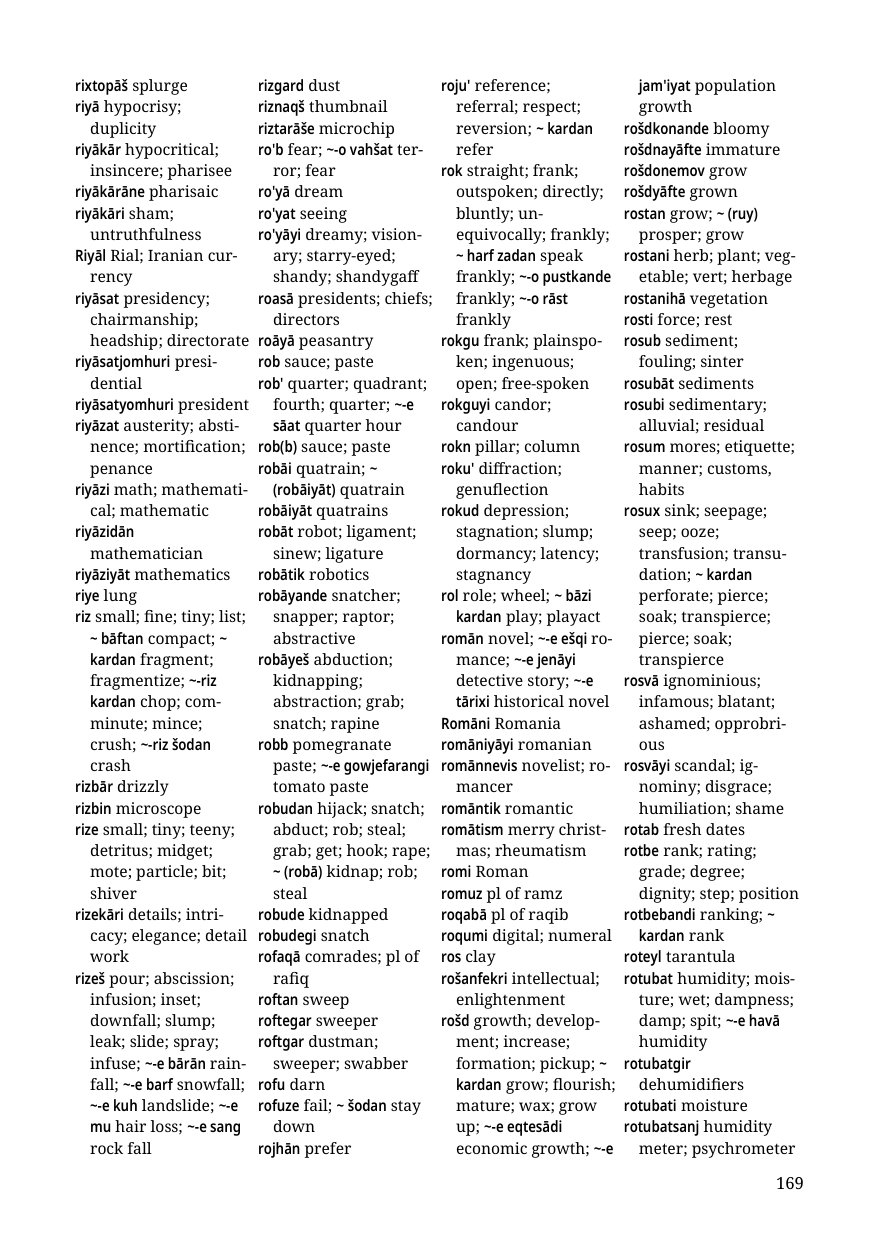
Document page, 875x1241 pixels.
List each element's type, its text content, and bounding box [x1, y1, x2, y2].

text rošdyāfte grown [624, 181, 799, 202]
text rizgard dust [258, 75, 433, 96]
text rokguyi candor; candour [441, 394, 616, 436]
text Romāni Romania [441, 712, 616, 734]
text riyākār hypocritical; insinc­ere; pharisee [75, 139, 250, 181]
text riyāsatyomhuri presi­dent [75, 394, 250, 415]
text roju' reference; referral; re­spect; reversion; ~ kardan re­fer [441, 75, 616, 160]
text rošdnayāfte immature [624, 139, 799, 160]
text rosti force; rest [624, 309, 799, 330]
text rošd growth; develop­ment; in­crease; forma­tion; pickup; ~ kardan grow; flourish; ma­ture; wax; grow up; ~-e eqtesādi economic growth; ~-e [441, 1010, 616, 1159]
text romātism merry christ­mas; rheumatism [441, 819, 616, 861]
text riye lung [75, 585, 250, 606]
text rotbe rank; rating; grade; de­gree; dignity; step; po­sition [624, 840, 799, 904]
text robudan hijack; snatch; abduct; rob; steal; grab; get; hook; rape; ~ (robā) kidnap; rob; steal [258, 797, 433, 904]
text riztarāše microchip [258, 117, 433, 139]
text romāntik romantic [441, 797, 616, 819]
text romi Roman [441, 861, 616, 882]
text rošdonemov grow [624, 160, 799, 181]
text rokn pillar; column [441, 436, 616, 457]
text riz small; fine; tiny; list; ~ bāftan compact; ~ kardan fragment; frag­mentize; ~-riz kardan chop; com­minute; mince; crush; ~-riz šodan crash [75, 606, 250, 776]
text roqabā pl of raqib [441, 904, 616, 925]
text rostanihā vegetation [624, 287, 799, 309]
text roasā presidents; chiefs; di­rectors [258, 287, 433, 330]
text ro'yāyi dreamy; vision­ary; starry-eyed; shandy; shandy­gaff [258, 224, 433, 287]
text roku' diffraction; genuflect­ion [441, 457, 616, 500]
text riyāzi math; mathemati­cal; mathematic [75, 479, 250, 521]
text rosvāyi scandal; ig­nominy; dis­grace; humili­ation; shame [624, 755, 799, 819]
text riyākāri sham; untruthfuln­ess [75, 202, 250, 245]
text rosubi sedimentary; allu­vial; residual [624, 394, 799, 436]
text rob(b) sauce; paste [258, 436, 433, 457]
text rotubatsanj humidity meter; psychrometer [624, 1116, 799, 1159]
text rofu darn [258, 1074, 433, 1095]
text rol role; wheel; ~ bāzi kardan play; playact [441, 585, 616, 627]
text riznaqš thumbnail [258, 96, 433, 117]
text roftegar sweeper [258, 1010, 433, 1031]
text rosub sediment; fouling; sinter [624, 330, 799, 372]
text romuz pl of ramz [441, 882, 616, 904]
text romān novel; ~-e ešqi ro­mance; ~-e jenāyi detect­ive story; ~-e tārixi histori­cal novel [441, 627, 616, 712]
text rizekāri details; intri­cacy; ele­gance; detail work [75, 904, 250, 967]
text rostani herb; plant; veg­etable; vert; herbage [624, 245, 799, 287]
text rixtopāš splurge [75, 75, 250, 96]
text jam'iyat population growth [624, 75, 799, 117]
text rosvā ignominious; infa­mous; blatant; ashamed; opprobri­ous [624, 670, 799, 755]
text Riyāl Rial; Iranian cur­rency [75, 245, 250, 287]
text ro'b fear; ~-o vahšat ter­ror; fear [258, 139, 433, 181]
text rotab fresh dates [624, 819, 799, 840]
text ros clay [441, 946, 616, 967]
text riyākārāne pharisaic [75, 181, 250, 202]
text rizbār drizzly [75, 776, 250, 797]
text rotbebandi ranking; ~ kardan rank [624, 904, 799, 946]
text rosum mores; etiquette; man­ner; customs, habits [624, 436, 799, 500]
text robude kidnapped [258, 904, 433, 925]
text roteyl tarantula [624, 946, 799, 967]
text rotubati moisture [624, 1095, 799, 1116]
text rotubat humidity; mois­ture; wet; dampness; damp; spit; ~-e havā hu­midity [624, 967, 799, 1052]
text robāyande snatcher; snap­per; raptor; abstrac­tive [258, 585, 433, 649]
text robātik robotics [258, 564, 433, 585]
text robāyeš abduction; kidnap­ping; abstraction; grab; snatch; rapine [258, 649, 433, 734]
text rob' quarter; quadrant; fourth; quarter; ~-e sāat quarter hour [258, 372, 433, 436]
text riyāziyāt mathematics [75, 564, 250, 585]
text rošdkonande bloomy [624, 117, 799, 139]
text riyāsatjomhuri presi­dential [75, 351, 250, 394]
text rojhān prefer [258, 1137, 433, 1159]
text rokud depression; stagnat­ion; slump; dormancy; la­tency; stagnancy [441, 500, 616, 585]
text rošanfekri intellectual; en­lightenment [441, 967, 616, 1010]
text rizbin microscope [75, 797, 250, 819]
text roāyā peasantry [258, 330, 433, 351]
text romānnevis novelist; ro­mancer [441, 755, 616, 797]
text riyāzat austerity; absti­nence; mortification; penance [75, 415, 250, 479]
text rofuze fail; ~ šodan stay down [258, 1095, 433, 1137]
text robb pomegranate paste; ~-e gowjefarangi tomato paste [258, 734, 433, 797]
text romāniyāyi romanian [441, 734, 616, 755]
text ro'yat seeing [258, 202, 433, 224]
text riyāsat presidency; chair­manship; headship; direc­torate [75, 287, 250, 351]
text rosux sink; seepage; seep; ooze; transfusion; transu­dation; ~ kardan perfo­rate; pierce; soak; tran­spierce; pierce; soak; transpierce [624, 500, 799, 670]
text rofaqā comrades; pl of rafiq [258, 946, 433, 989]
text roqumi digital; numeral [441, 925, 616, 946]
text robāiyāt quatrains [258, 500, 433, 521]
text robāt robot; ligament; sinew; ligature [258, 521, 433, 564]
text rotubatgir dehumidifiers [624, 1052, 799, 1095]
text rob sauce; paste [258, 351, 433, 372]
text ro'yā dream [258, 181, 433, 202]
text rok straight; frank; outspok­en; directly; bluntly; un­equivocally; frankly; ~ harf zadan speak frankly; ~-o pustkande frankly; ~-o rāst frankly [441, 160, 616, 330]
text rize small; tiny; teeny; detri­tus; midget; mote; parti­cle; bit; shiver [75, 819, 250, 904]
text robudegi snatch [258, 925, 433, 946]
text roftgar dustman; sweeper; swabber [258, 1031, 433, 1074]
text rostan grow; ~ (ruy) pros­per; grow [624, 202, 799, 245]
text robāi quatrain; ~ (robāiyāt) quatrain [258, 457, 433, 500]
text rizeš pour; abscission; infu­sion; inset; downfall; slump; leak; slide; spray; infuse; ~-e bārān rain­fall; ~-e barf snowfall; ~-e kuh landslide; ~-e mu hair loss; ~-e sang rock fall [75, 967, 250, 1159]
text roftan sweep [258, 989, 433, 1010]
text rokgu frank; plainspo­ken; in­genuous; open; free-spoken [441, 330, 616, 394]
text rosubāt sediments [624, 372, 799, 394]
text riyāzidān mathematician [75, 521, 250, 564]
text riyā hypocrisy; duplicity [75, 96, 250, 139]
